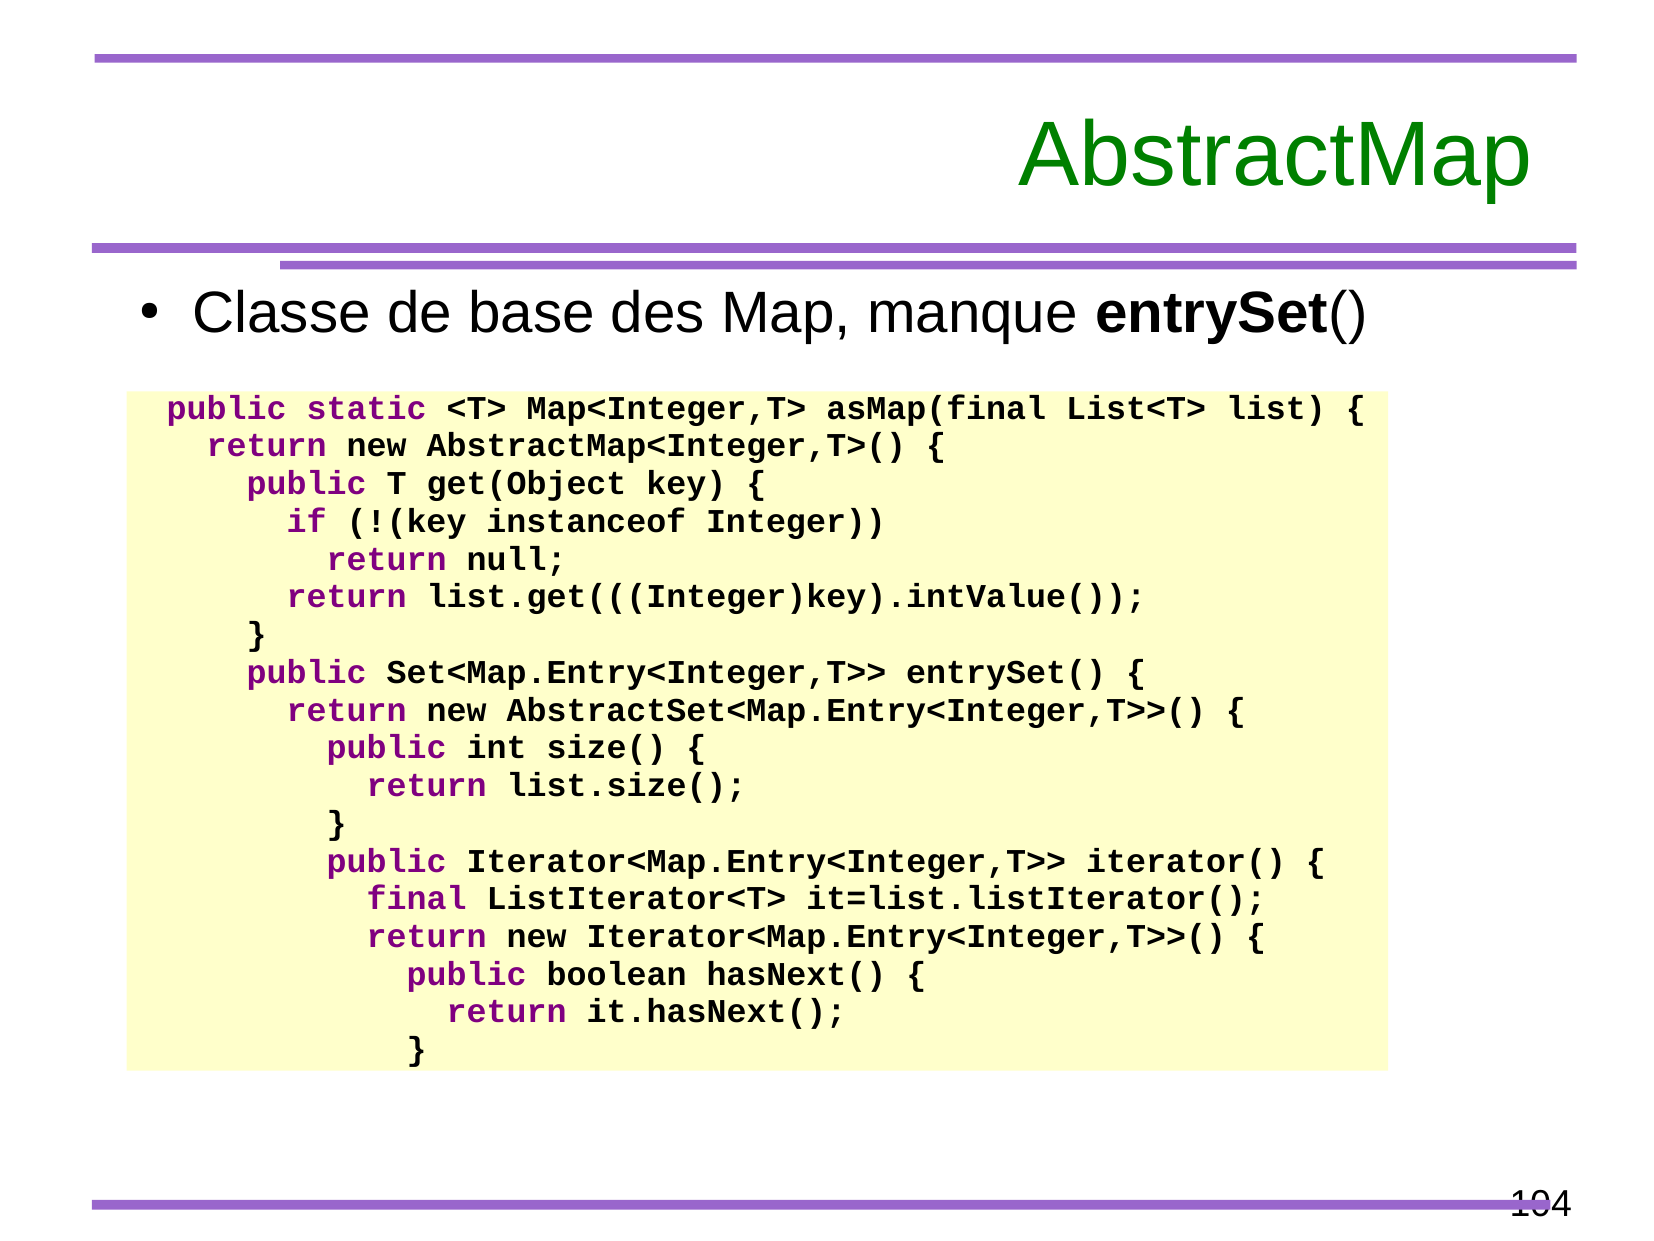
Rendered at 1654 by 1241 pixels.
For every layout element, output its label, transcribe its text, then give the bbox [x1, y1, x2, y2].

list Classe de base des Map, manque entrySet() [121, 279, 1534, 391]
text_box public static <T> Map<Integer,T> asMap(final List<T> list) { return new AbstractMap<Integer,T>() { public T get(Object key) { if (!(key instanceof Integer)) return null; return list.get(((Integer)key).intValue()); } public Set<Map.Entry<Integer,T>> entrySet() { return new AbstractSet<Map.Entry<Integer,T>>() { public int size() { return list.size(); } public Iterator<Map.Entry<Integer,T>> iterator() { final ListIterator<T> it=list.listIterator(); return new Iterator<Map.Entry<Integer,T>>() { public boolean hasNext() { return it.hasNext(); } [126, 391, 1389, 1071]
title AbstractMap [121, 49, 1534, 257]
